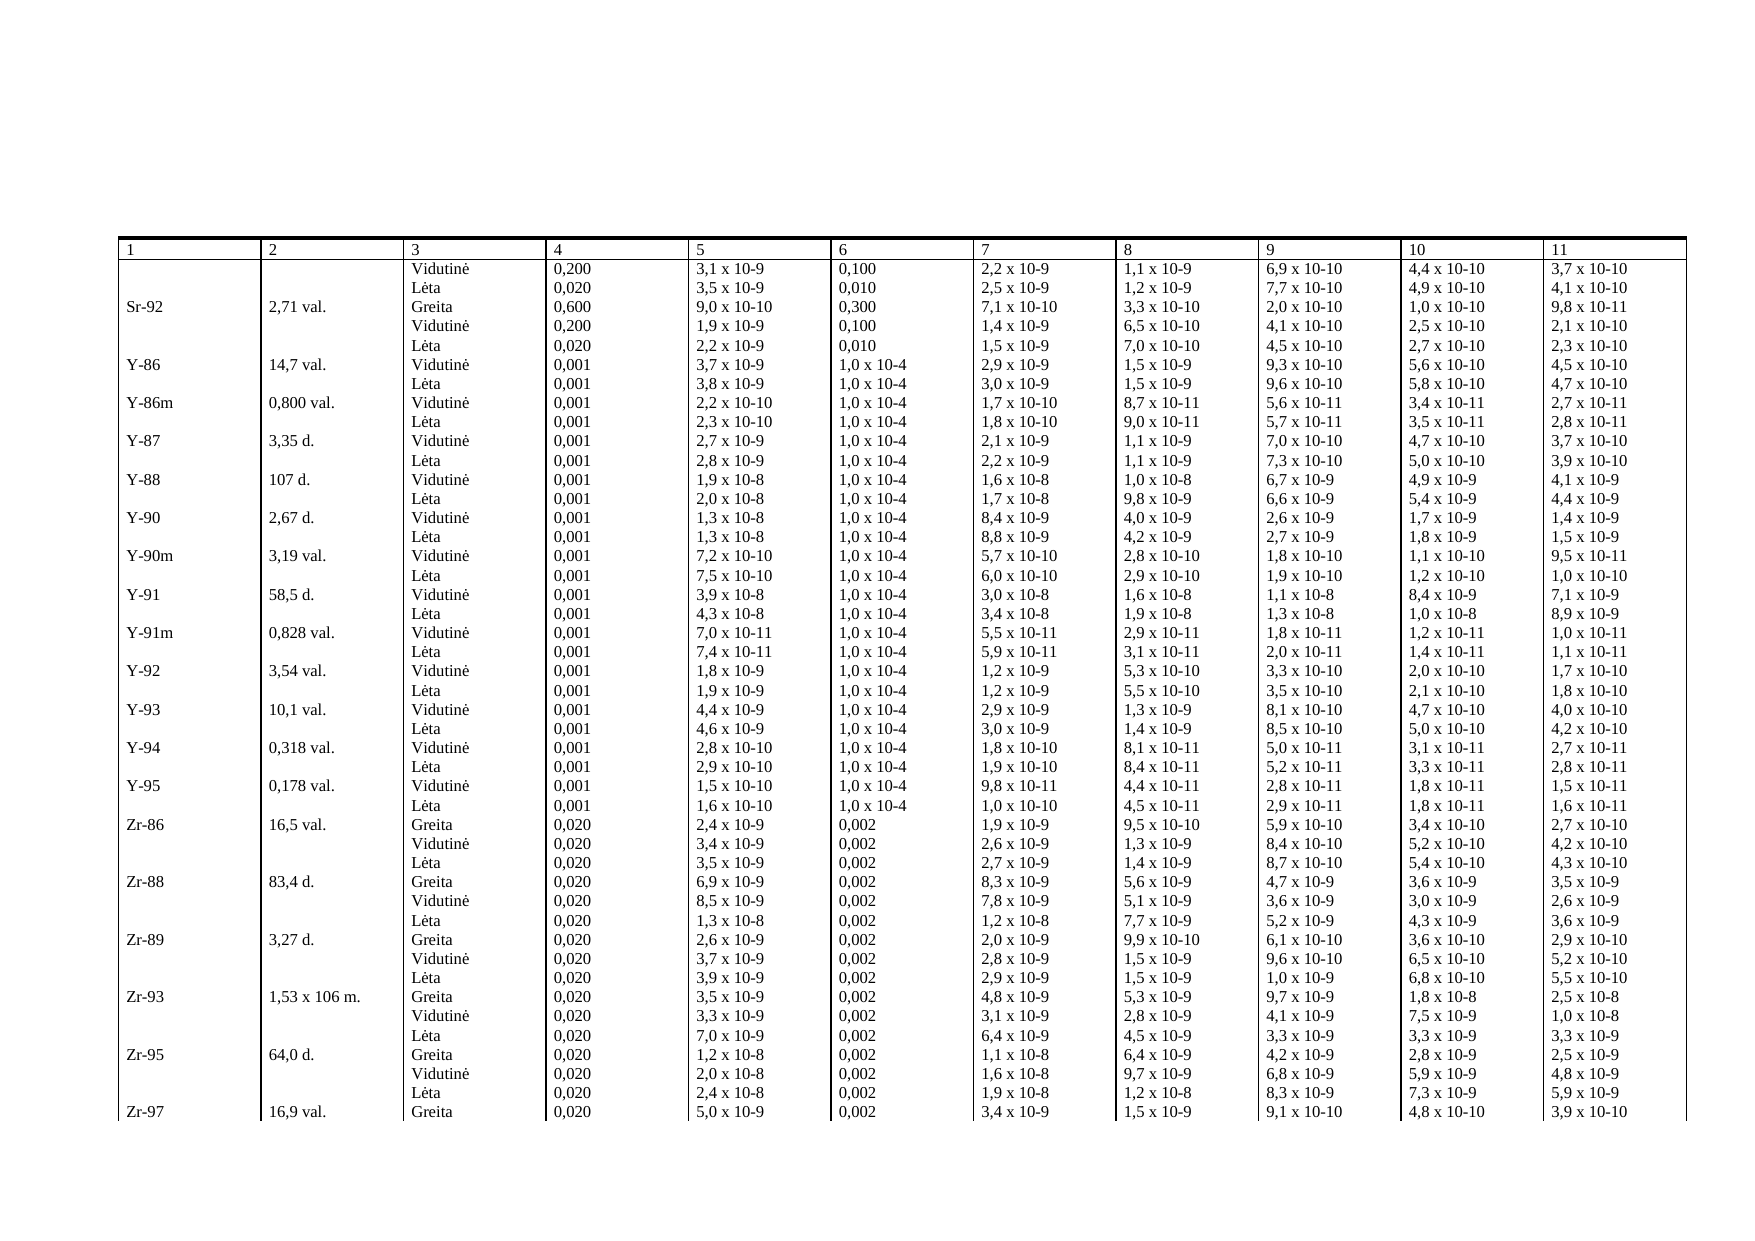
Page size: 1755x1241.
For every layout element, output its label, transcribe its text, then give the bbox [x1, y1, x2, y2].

table_cell Zr-97 [119, 1102, 260, 1121]
table_cell 6,6 x 10-9 [1259, 489, 1400, 508]
table_cell 3,7 x 10-9 [689, 949, 830, 968]
table_cell [262, 719, 403, 738]
table_cell 4,7 x 10-10 [1402, 431, 1543, 450]
table_cell 9,5 x 10-11 [1544, 546, 1686, 565]
table_cell 0,020 [547, 987, 688, 1006]
table_cell 8,3 x 10-9 [1259, 1083, 1400, 1102]
table_cell 1,8 x 10-11 [1402, 776, 1543, 795]
table_cell 5,4 x 10-9 [1402, 489, 1543, 508]
table_cell Vidutinė [404, 260, 545, 278]
table_cell 0,020 [547, 1083, 688, 1102]
table_cell [119, 260, 260, 278]
table_cell Vidutinė [404, 776, 545, 795]
table_cell 2,7 x 10-9 [689, 431, 830, 450]
table_cell 3,3 x 10-11 [1402, 757, 1543, 776]
table_cell 6,5 x 10-10 [1402, 949, 1543, 968]
table_cell 7,2 x 10-10 [689, 546, 830, 565]
table_cell 0,001 [547, 489, 688, 508]
table_cell 1,0 x 10-4 [832, 623, 973, 642]
table_cell 1,1 x 10-8 [1259, 585, 1400, 604]
table_cell 9,1 x 10-10 [1259, 1102, 1400, 1121]
table_cell 2,8 x 10-9 [974, 949, 1115, 968]
table_cell 1,2 x 10-8 [1117, 1083, 1258, 1102]
table_header 1 [119, 240, 260, 259]
table_cell 9,0 x 10-11 [1117, 412, 1258, 431]
table_cell 1,5 x 10-11 [1544, 776, 1686, 795]
table_cell 1,0 x 10-4 [832, 508, 973, 527]
table_cell 1,0 x 10-9 [1259, 968, 1400, 987]
table_cell 3,8 x 10-9 [689, 374, 830, 393]
table_cell Lėta [404, 719, 545, 738]
table_cell 1,4 x 10-9 [1117, 853, 1258, 872]
table_cell 7,3 x 10-9 [1402, 1083, 1543, 1102]
table_cell 3,3 x 10-10 [1259, 661, 1400, 680]
table_cell 9,7 x 10-9 [1117, 1064, 1258, 1083]
table_cell 1,8 x 10-10 [1259, 546, 1400, 565]
table_cell 0,020 [547, 335, 688, 354]
table_cell 2,7 x 10-10 [1544, 815, 1686, 834]
table_cell 2,8 x 10-9 [689, 450, 830, 469]
table_cell 1,2 x 10-10 [1402, 565, 1543, 584]
table_cell 1,6 x 10-8 [974, 1064, 1115, 1083]
table_cell 2,2 x 10-9 [974, 260, 1115, 278]
table_cell 7,4 x 10-11 [689, 642, 830, 661]
table_cell 0,020 [547, 834, 688, 853]
table_cell 2,7 x 10-9 [1259, 527, 1400, 546]
table_cell 1,8 x 10-10 [1544, 680, 1686, 699]
table_cell [119, 719, 260, 738]
table_cell 1,2 x 10-11 [1402, 623, 1543, 642]
table_cell 2,5 x 10-9 [974, 278, 1115, 297]
table_cell 2,0 x 10-9 [974, 930, 1115, 949]
table_cell [262, 335, 403, 354]
table_cell 0,002 [832, 930, 973, 949]
table_cell 3,6 x 10-9 [1402, 872, 1543, 891]
table_cell 1,7 x 10-8 [974, 489, 1115, 508]
table_cell Vidutinė [404, 470, 545, 489]
table_cell 0,010 [832, 278, 973, 297]
table_cell 9,6 x 10-10 [1259, 949, 1400, 968]
table_cell 3,5 x 10-9 [689, 987, 830, 1006]
table_cell 1,1 x 10-10 [1402, 546, 1543, 565]
table_cell 1,0 x 10-8 [1117, 470, 1258, 489]
table_cell 1,0 x 10-4 [832, 680, 973, 699]
table_cell 2,9 x 10-9 [974, 355, 1115, 374]
table_cell 1,5 x 10-9 [1117, 355, 1258, 374]
table_cell [262, 1064, 403, 1083]
table_cell 2,9 x 10-11 [1259, 795, 1400, 814]
table_cell Y-87 [119, 431, 260, 450]
table_cell 9,8 x 10-9 [1117, 489, 1258, 508]
table_cell [119, 968, 260, 987]
table_cell 2,6 x 10-9 [689, 930, 830, 949]
table_cell 1,0 x 10-4 [832, 470, 973, 489]
table_cell 1,4 x 10-9 [1544, 508, 1686, 527]
table_cell 2,0 x 10-11 [1259, 642, 1400, 661]
table_cell 9,8 x 10-11 [1544, 297, 1686, 316]
table_cell 2,8 x 10-9 [1117, 1006, 1258, 1025]
table_cell 6,4 x 10-9 [974, 1025, 1115, 1044]
table_cell [262, 642, 403, 661]
table_cell 1,5 x 10-9 [1117, 374, 1258, 393]
table_cell 1,4 x 10-9 [974, 316, 1115, 335]
table_cell 1,2 x 10-9 [974, 680, 1115, 699]
table_cell 3,0 x 10-9 [974, 719, 1115, 738]
table_cell [262, 834, 403, 853]
table_cell 0,300 [832, 297, 973, 316]
table_cell [119, 335, 260, 354]
table_cell Y-94 [119, 738, 260, 757]
table_cell 1,0 x 10-10 [1544, 565, 1686, 584]
table_cell 1,9 x 10-8 [974, 1083, 1115, 1102]
table_cell [262, 1083, 403, 1102]
table_cell 1,2 x 10-8 [689, 1045, 830, 1064]
table_cell 0,002 [832, 891, 973, 910]
table_cell 4,0 x 10-9 [1117, 508, 1258, 527]
table_cell 1,0 x 10-4 [832, 700, 973, 719]
table_cell Y-86m [119, 393, 260, 412]
table_header 10 [1402, 240, 1543, 259]
table_cell 2,9 x 10-10 [1544, 930, 1686, 949]
table_cell 2,1 x 10-9 [974, 431, 1115, 450]
table_cell 1,8 x 10-9 [689, 661, 830, 680]
table_cell Zr-86 [119, 815, 260, 834]
table_cell 1,0 x 10-4 [832, 374, 973, 393]
table_cell 1,9 x 10-9 [689, 680, 830, 699]
table_cell 9,7 x 10-9 [1259, 987, 1400, 1006]
table_cell Lėta [404, 412, 545, 431]
table_cell [119, 1083, 260, 1102]
table_cell [262, 680, 403, 699]
table_cell 6,8 x 10-9 [1259, 1064, 1400, 1083]
table_cell 2,5 x 10-10 [1402, 316, 1543, 335]
table_cell 1,9 x 10-8 [689, 470, 830, 489]
table_cell 1,3 x 10-8 [1259, 604, 1400, 623]
table_cell 0,001 [547, 738, 688, 757]
table_cell Zr-88 [119, 872, 260, 891]
table_cell 2,4 x 10-9 [689, 815, 830, 834]
table_cell 0,020 [547, 1102, 688, 1121]
table_cell Vidutinė [404, 661, 545, 680]
table_cell 1,3 x 10-8 [689, 508, 830, 527]
table_cell Lėta [404, 795, 545, 814]
table_cell 4,1 x 10-9 [1544, 470, 1686, 489]
table_cell 5,6 x 10-10 [1402, 355, 1543, 374]
table_cell 0,001 [547, 431, 688, 450]
table_cell [119, 1025, 260, 1044]
table_cell 0,178 val. [262, 776, 403, 795]
table_cell [262, 260, 403, 278]
table_cell 0,800 val. [262, 393, 403, 412]
table_cell [262, 968, 403, 987]
table_cell 0,828 val. [262, 623, 403, 642]
table_cell 8,8 x 10-9 [974, 527, 1115, 546]
table_cell [262, 527, 403, 546]
table_cell 0,002 [832, 1045, 973, 1064]
table_cell Lėta [404, 489, 545, 508]
table_cell 0,002 [832, 834, 973, 853]
table_cell 2,9 x 10-9 [974, 968, 1115, 987]
table_cell 2,8 x 10-11 [1544, 757, 1686, 776]
table_cell 0,200 [547, 260, 688, 278]
table_cell Lėta [404, 527, 545, 546]
table_cell 9,8 x 10-11 [974, 776, 1115, 795]
table_cell 3,3 x 10-9 [1544, 1025, 1686, 1044]
table_cell 6,9 x 10-10 [1259, 260, 1400, 278]
table_cell 1,1 x 10-9 [1117, 260, 1258, 278]
table_cell 2,2 x 10-10 [689, 393, 830, 412]
table_cell 1,9 x 10-8 [1117, 604, 1258, 623]
table_cell [262, 412, 403, 431]
table_cell 7,0 x 10-9 [689, 1025, 830, 1044]
table_cell 0,002 [832, 1006, 973, 1025]
table_cell Zr-93 [119, 987, 260, 1006]
table_cell 3,4 x 10-9 [689, 834, 830, 853]
table_cell [119, 316, 260, 335]
table_cell 5,6 x 10-9 [1117, 872, 1258, 891]
table_cell [119, 949, 260, 968]
table_cell 2,6 x 10-9 [1259, 508, 1400, 527]
table_cell 3,5 x 10-10 [1259, 680, 1400, 699]
table_cell Lėta [404, 1083, 545, 1102]
table_cell 3,9 x 10-8 [689, 585, 830, 604]
table_cell 5,0 x 10-9 [689, 1102, 830, 1121]
table_cell [262, 450, 403, 469]
table_cell 7,5 x 10-10 [689, 565, 830, 584]
table_cell 16,9 val. [262, 1102, 403, 1121]
table_cell 4,7 x 10-10 [1544, 374, 1686, 393]
table_cell 4,1 x 10-10 [1544, 278, 1686, 297]
table_cell [119, 1006, 260, 1025]
table_cell 0,002 [832, 968, 973, 987]
table_cell 1,6 x 10-8 [1117, 585, 1258, 604]
table_cell Vidutinė [404, 700, 545, 719]
table_cell 1,0 x 10-8 [1402, 604, 1543, 623]
table_cell Vidutinė [404, 1064, 545, 1083]
table_cell 1,0 x 10-4 [832, 412, 973, 431]
table_cell [262, 278, 403, 297]
table_cell 8,1 x 10-10 [1259, 700, 1400, 719]
table_header 2 [262, 240, 403, 259]
table_cell 3,1 x 10-11 [1117, 642, 1258, 661]
table_cell 1,3 x 10-9 [1117, 834, 1258, 853]
table_cell 1,0 x 10-11 [1544, 623, 1686, 642]
table_cell 3,5 x 10-11 [1402, 412, 1543, 431]
table_cell 3,4 x 10-11 [1402, 393, 1543, 412]
table_cell 0,002 [832, 815, 973, 834]
table_cell 0,020 [547, 910, 688, 929]
table_cell 0,020 [547, 853, 688, 872]
table_cell 1,0 x 10-4 [832, 393, 973, 412]
table_cell 1,3 x 10-8 [689, 527, 830, 546]
table_cell 2,67 d. [262, 508, 403, 527]
table_cell Vidutinė [404, 316, 545, 335]
table_cell [119, 604, 260, 623]
table_cell 2,9 x 10-11 [1117, 623, 1258, 642]
table_cell 1,5 x 10-9 [1117, 1102, 1258, 1121]
table_cell 3,3 x 10-9 [1402, 1025, 1543, 1044]
table_cell 2,0 x 10-8 [689, 489, 830, 508]
table_cell Vidutinė [404, 949, 545, 968]
table_cell 3,4 x 10-9 [974, 1102, 1115, 1121]
table_cell 1,9 x 10-10 [1259, 565, 1400, 584]
table_cell 1,0 x 10-4 [832, 431, 973, 450]
table_cell Greita [404, 872, 545, 891]
table_cell 0,002 [832, 853, 973, 872]
table_cell 3,6 x 10-10 [1402, 930, 1543, 949]
table_cell 2,9 x 10-9 [974, 700, 1115, 719]
table_cell 0,001 [547, 527, 688, 546]
table_cell 8,7 x 10-10 [1259, 853, 1400, 872]
table_cell 1,8 x 10-11 [1259, 623, 1400, 642]
table_cell Vidutinė [404, 546, 545, 565]
table_cell 2,3 x 10-10 [1544, 335, 1686, 354]
table_cell 2,3 x 10-10 [689, 412, 830, 431]
table_cell 5,4 x 10-10 [1402, 853, 1543, 872]
table_cell 0,020 [547, 815, 688, 834]
table_cell [262, 604, 403, 623]
table_cell Y-91m [119, 623, 260, 642]
table_cell 1,0 x 10-4 [832, 776, 973, 795]
table_cell [262, 757, 403, 776]
table_cell 7,0 x 10-10 [1117, 335, 1258, 354]
table_cell 1,1 x 10-9 [1117, 431, 1258, 450]
table_cell 3,1 x 10-11 [1402, 738, 1543, 757]
table_cell 2,0 x 10-10 [1402, 661, 1543, 680]
table_cell 0,020 [547, 891, 688, 910]
table_cell 1,7 x 10-10 [1544, 661, 1686, 680]
table_cell Greita [404, 297, 545, 316]
table_cell 0,001 [547, 374, 688, 393]
table_cell 1,5 x 10-9 [1544, 527, 1686, 546]
table_cell 0,001 [547, 470, 688, 489]
table_cell 1,0 x 10-4 [832, 738, 973, 757]
table_cell 1,6 x 10-8 [974, 470, 1115, 489]
table_cell [119, 527, 260, 546]
table_cell 5,0 x 10-11 [1259, 738, 1400, 757]
table_cell 4,8 x 10-10 [1402, 1102, 1543, 1121]
table_cell Vidutinė [404, 1006, 545, 1025]
table_cell 1,0 x 10-4 [832, 719, 973, 738]
table_cell 7,1 x 10-10 [974, 297, 1115, 316]
table_cell 107 d. [262, 470, 403, 489]
table_cell 0,001 [547, 757, 688, 776]
table_cell 8,4 x 10-9 [1402, 585, 1543, 604]
table_cell 1,0 x 10-4 [832, 565, 973, 584]
table_cell 2,9 x 10-10 [689, 757, 830, 776]
table_cell 5,7 x 10-11 [1259, 412, 1400, 431]
table_cell 1,6 x 10-10 [689, 795, 830, 814]
table_cell 4,3 x 10-10 [1544, 853, 1686, 872]
table_cell 2,1 x 10-10 [1544, 316, 1686, 335]
table_cell 1,1 x 10-9 [1117, 450, 1258, 469]
table_cell 3,3 x 10-9 [689, 1006, 830, 1025]
table_cell [119, 642, 260, 661]
table_header 7 [974, 240, 1115, 259]
table_cell 1,4 x 10-9 [1117, 719, 1258, 738]
table_cell 2,0 x 10-10 [1259, 297, 1400, 316]
table_cell 6,5 x 10-10 [1117, 316, 1258, 335]
table_cell 2,7 x 10-11 [1544, 738, 1686, 757]
table_cell 9,6 x 10-10 [1259, 374, 1400, 393]
table_cell 1,2 x 10-9 [1117, 278, 1258, 297]
table_cell 7,7 x 10-10 [1259, 278, 1400, 297]
table_cell [119, 374, 260, 393]
table_cell [262, 374, 403, 393]
table_cell Sr-92 [119, 297, 260, 316]
table_cell [119, 834, 260, 853]
table_cell 1,5 x 10-9 [974, 335, 1115, 354]
table_cell 2,4 x 10-8 [689, 1083, 830, 1102]
table_cell 8,4 x 10-11 [1117, 757, 1258, 776]
table_cell 1,0 x 10-4 [832, 546, 973, 565]
table_cell 5,2 x 10-9 [1259, 910, 1400, 929]
table_cell 0,002 [832, 910, 973, 929]
table_cell [119, 680, 260, 699]
table_cell Lėta [404, 335, 545, 354]
table_cell 0,001 [547, 393, 688, 412]
table_header 3 [404, 240, 545, 259]
table_cell [119, 910, 260, 929]
table_cell Lėta [404, 604, 545, 623]
table_cell 4,2 x 10-10 [1544, 719, 1686, 738]
table_cell 8,5 x 10-9 [689, 891, 830, 910]
table_cell 5,2 x 10-11 [1259, 757, 1400, 776]
table_cell 5,0 x 10-10 [1402, 719, 1543, 738]
table_cell 7,3 x 10-10 [1259, 450, 1400, 469]
table_cell 0,001 [547, 585, 688, 604]
table_cell [262, 949, 403, 968]
table_cell 0,200 [547, 316, 688, 335]
table_cell Y-90 [119, 508, 260, 527]
table_cell [262, 910, 403, 929]
table_cell 16,5 val. [262, 815, 403, 834]
table_cell Y-88 [119, 470, 260, 489]
table_cell 3,0 x 10-9 [974, 374, 1115, 393]
table_header 6 [832, 240, 973, 259]
table_cell 3,19 val. [262, 546, 403, 565]
table_cell Y-95 [119, 776, 260, 795]
table_header 9 [1259, 240, 1400, 259]
table_cell 5,2 x 10-10 [1544, 949, 1686, 968]
table_cell 0,002 [832, 1064, 973, 1083]
table_cell 3,9 x 10-10 [1544, 1102, 1686, 1121]
table_cell 5,3 x 10-10 [1117, 661, 1258, 680]
table_cell 3,7 x 10-10 [1544, 431, 1686, 450]
table_cell 2,0 x 10-8 [689, 1064, 830, 1083]
table_cell 9,5 x 10-10 [1117, 815, 1258, 834]
table_cell 2,71 val. [262, 297, 403, 316]
table_cell [119, 853, 260, 872]
table_cell 7,7 x 10-9 [1117, 910, 1258, 929]
table_cell 1,9 x 10-10 [974, 757, 1115, 776]
table_cell 3,1 x 10-9 [974, 1006, 1115, 1025]
table_cell Y-90m [119, 546, 260, 565]
table_cell 5,0 x 10-10 [1402, 450, 1543, 469]
table_cell Vidutinė [404, 393, 545, 412]
table_cell 3,4 x 10-10 [1402, 815, 1543, 834]
table_cell 1,0 x 10-4 [832, 661, 973, 680]
table_cell Lėta [404, 278, 545, 297]
table_cell 0,020 [547, 949, 688, 968]
table_cell Vidutinė [404, 834, 545, 853]
table_cell 1,8 x 10-10 [974, 738, 1115, 757]
table_cell 3,27 d. [262, 930, 403, 949]
table_cell 8,7 x 10-11 [1117, 393, 1258, 412]
table_cell 1,7 x 10-9 [1402, 508, 1543, 527]
table_cell 0,001 [547, 546, 688, 565]
table_cell 7,5 x 10-9 [1402, 1006, 1543, 1025]
table_cell 0,020 [547, 930, 688, 949]
table_cell 6,0 x 10-10 [974, 565, 1115, 584]
table_cell 4,8 x 10-9 [974, 987, 1115, 1006]
table_cell [119, 412, 260, 431]
table_cell 0,600 [547, 297, 688, 316]
table_cell 1,8 x 10-9 [1402, 527, 1543, 546]
table_cell 8,4 x 10-9 [974, 508, 1115, 527]
table_cell 5,3 x 10-9 [1117, 987, 1258, 1006]
table_cell 0,001 [547, 623, 688, 642]
table_cell 0,002 [832, 872, 973, 891]
table_cell 8,4 x 10-10 [1259, 834, 1400, 853]
table_cell 3,9 x 10-10 [1544, 450, 1686, 469]
table_cell 3,3 x 10-9 [1259, 1025, 1400, 1044]
table_cell 1,0 x 10-4 [832, 527, 973, 546]
table_cell 1,0 x 10-4 [832, 795, 973, 814]
table_cell 4,1 x 10-9 [1259, 1006, 1400, 1025]
table_cell 2,9 x 10-10 [1117, 565, 1258, 584]
table_cell 0,020 [547, 1045, 688, 1064]
table_cell 1,2 x 10-9 [974, 661, 1115, 680]
table_cell 2,6 x 10-9 [1544, 891, 1686, 910]
table_cell 0,001 [547, 355, 688, 374]
table_cell 5,5 x 10-10 [1117, 680, 1258, 699]
table_cell 0,100 [832, 260, 973, 278]
table_cell Lėta [404, 374, 545, 393]
table_cell 0,002 [832, 1025, 973, 1044]
table_cell 9,9 x 10-10 [1117, 930, 1258, 949]
table_cell [262, 853, 403, 872]
table_cell 2,8 x 10-10 [689, 738, 830, 757]
table_cell 3,3 x 10-10 [1117, 297, 1258, 316]
table_cell 7,0 x 10-10 [1259, 431, 1400, 450]
table_cell 1,9 x 10-9 [974, 815, 1115, 834]
table_cell 1,7 x 10-10 [974, 393, 1115, 412]
table_cell 3,5 x 10-9 [1544, 872, 1686, 891]
table_cell 4,9 x 10-10 [1402, 278, 1543, 297]
table_cell Lėta [404, 853, 545, 872]
table_cell [119, 1064, 260, 1083]
table_cell [262, 489, 403, 508]
table_cell 2,8 x 10-9 [1402, 1045, 1543, 1064]
table_cell 0,020 [547, 872, 688, 891]
table_cell [262, 565, 403, 584]
table_cell 3,1 x 10-9 [689, 260, 830, 278]
table_cell 1,0 x 10-4 [832, 489, 973, 508]
table_cell 1,3 x 10-9 [1117, 700, 1258, 719]
table_cell 6,9 x 10-9 [689, 872, 830, 891]
table_cell [119, 450, 260, 469]
table_header 8 [1117, 240, 1258, 259]
table_cell 2,5 x 10-8 [1544, 987, 1686, 1006]
table_cell [262, 316, 403, 335]
table_cell 5,9 x 10-10 [1259, 815, 1400, 834]
table_cell 1,6 x 10-11 [1544, 795, 1686, 814]
table_cell 3,6 x 10-9 [1544, 910, 1686, 929]
table_cell Zr-89 [119, 930, 260, 949]
table_cell 1,0 x 10-10 [1402, 297, 1543, 316]
table_cell 0,001 [547, 450, 688, 469]
table_cell Y-91 [119, 585, 260, 604]
table_cell 4,7 x 10-9 [1259, 872, 1400, 891]
table_cell 5,9 x 10-9 [1544, 1083, 1686, 1102]
table_cell 10,1 val. [262, 700, 403, 719]
table_cell 2,8 x 10-10 [1117, 546, 1258, 565]
table_cell 6,4 x 10-9 [1117, 1045, 1258, 1064]
table_cell 1,0 x 10-4 [832, 355, 973, 374]
table_cell 8,1 x 10-11 [1117, 738, 1258, 757]
table_cell Vidutinė [404, 508, 545, 527]
table_cell [119, 489, 260, 508]
table_cell 8,5 x 10-10 [1259, 719, 1400, 738]
table_cell 83,4 d. [262, 872, 403, 891]
table_cell Zr-95 [119, 1045, 260, 1064]
table_cell 1,0 x 10-8 [1544, 1006, 1686, 1025]
table_cell 2,2 x 10-9 [974, 450, 1115, 469]
table_cell 2,7 x 10-9 [974, 853, 1115, 872]
table_cell 1,9 x 10-9 [689, 316, 830, 335]
table_cell 4,3 x 10-9 [1402, 910, 1543, 929]
table_cell Vidutinė [404, 623, 545, 642]
table_cell 5,6 x 10-11 [1259, 393, 1400, 412]
table_cell Y-93 [119, 700, 260, 719]
table_cell 3,54 val. [262, 661, 403, 680]
table_cell 1,0 x 10-4 [832, 585, 973, 604]
table_cell [262, 795, 403, 814]
table_cell 5,9 x 10-9 [1402, 1064, 1543, 1083]
table_cell 2,7 x 10-11 [1544, 393, 1686, 412]
table_cell [119, 757, 260, 776]
table_cell 7,0 x 10-11 [689, 623, 830, 642]
table_cell 1,0 x 10-10 [974, 795, 1115, 814]
table_cell [119, 278, 260, 297]
table_cell [119, 795, 260, 814]
table_cell 0,020 [547, 278, 688, 297]
table_cell Lėta [404, 1025, 545, 1044]
table_cell Greita [404, 1102, 545, 1121]
table_cell 4,4 x 10-9 [1544, 489, 1686, 508]
table_cell 1,0 x 10-4 [832, 604, 973, 623]
table_cell 7,1 x 10-9 [1544, 585, 1686, 604]
table_cell 3,0 x 10-9 [1402, 891, 1543, 910]
table_cell 1,0 x 10-4 [832, 642, 973, 661]
table_cell 2,6 x 10-9 [974, 834, 1115, 853]
table_cell Vidutinė [404, 738, 545, 757]
table_cell 0,100 [832, 316, 973, 335]
table_cell 4,4 x 10-9 [689, 700, 830, 719]
table_cell 4,6 x 10-9 [689, 719, 830, 738]
table_cell 5,2 x 10-10 [1402, 834, 1543, 853]
table_cell Lėta [404, 757, 545, 776]
table_cell 0,001 [547, 508, 688, 527]
table_cell 0,001 [547, 700, 688, 719]
table_cell Vidutinė [404, 431, 545, 450]
table_cell 5,8 x 10-10 [1402, 374, 1543, 393]
table_cell 1,5 x 10-9 [1117, 968, 1258, 987]
table_cell 6,7 x 10-9 [1259, 470, 1400, 489]
table_cell 5,1 x 10-9 [1117, 891, 1258, 910]
table_cell 4,2 x 10-10 [1544, 834, 1686, 853]
table_cell 4,3 x 10-8 [689, 604, 830, 623]
table_cell Y-86 [119, 355, 260, 374]
table_cell 0,001 [547, 795, 688, 814]
table_header 4 [547, 240, 688, 259]
table_cell 5,7 x 10-10 [974, 546, 1115, 565]
table_cell 0,002 [832, 949, 973, 968]
table_cell 3,4 x 10-8 [974, 604, 1115, 623]
table_cell 0,020 [547, 1006, 688, 1025]
table_cell 1,53 x 106 m. [262, 987, 403, 1006]
table_cell 14,7 val. [262, 355, 403, 374]
table_cell 4,8 x 10-9 [1544, 1064, 1686, 1083]
table_cell 2,8 x 10-11 [1544, 412, 1686, 431]
table_cell 6,1 x 10-10 [1259, 930, 1400, 949]
table_cell Y-92 [119, 661, 260, 680]
table_cell [119, 565, 260, 584]
table_cell [119, 891, 260, 910]
table_cell 2,2 x 10-9 [689, 335, 830, 354]
table_cell 4,9 x 10-9 [1402, 470, 1543, 489]
table_cell 1,0 x 10-4 [832, 450, 973, 469]
table_cell 0,318 val. [262, 738, 403, 757]
table_cell 0,001 [547, 661, 688, 680]
table_cell 8,9 x 10-9 [1544, 604, 1686, 623]
table_cell 3,9 x 10-9 [689, 968, 830, 987]
table_cell Greita [404, 815, 545, 834]
table_cell 1,5 x 10-9 [1117, 949, 1258, 968]
table_cell 4,2 x 10-9 [1259, 1045, 1400, 1064]
table_cell 2,7 x 10-10 [1402, 335, 1543, 354]
table_cell 2,8 x 10-11 [1259, 776, 1400, 795]
table_cell 1,1 x 10-8 [974, 1045, 1115, 1064]
table_cell 0,002 [832, 1102, 973, 1121]
table_cell Vidutinė [404, 891, 545, 910]
table_cell 4,5 x 10-10 [1544, 355, 1686, 374]
table_cell 1,8 x 10-10 [974, 412, 1115, 431]
table_cell 64,0 d. [262, 1045, 403, 1064]
table_cell 2,5 x 10-9 [1544, 1045, 1686, 1064]
table_cell 3,5 x 10-9 [689, 853, 830, 872]
table_cell 1,8 x 10-11 [1402, 795, 1543, 814]
table_header 11 [1544, 240, 1686, 259]
table_cell 0,001 [547, 604, 688, 623]
table_cell 4,5 x 10-11 [1117, 795, 1258, 814]
table_cell 1,2 x 10-8 [974, 910, 1115, 929]
table_cell Lėta [404, 968, 545, 987]
table_cell 5,5 x 10-10 [1544, 968, 1686, 987]
table_cell 1,0 x 10-4 [832, 757, 973, 776]
table_cell Vidutinė [404, 355, 545, 374]
table_cell Vidutinė [404, 585, 545, 604]
table_cell 1,5 x 10-10 [689, 776, 830, 795]
table_cell 1,8 x 10-8 [1402, 987, 1543, 1006]
table_cell 4,5 x 10-9 [1117, 1025, 1258, 1044]
table_cell 1,4 x 10-11 [1402, 642, 1543, 661]
table_cell 3,7 x 10-9 [689, 355, 830, 374]
table_cell Lėta [404, 565, 545, 584]
table_cell 0,001 [547, 565, 688, 584]
table_cell 1,1 x 10-11 [1544, 642, 1686, 661]
table_cell 0,001 [547, 412, 688, 431]
table_cell 4,1 x 10-10 [1259, 316, 1400, 335]
table_cell 1,3 x 10-8 [689, 910, 830, 929]
table_cell 4,0 x 10-10 [1544, 700, 1686, 719]
table_cell [262, 1006, 403, 1025]
table_cell 0,020 [547, 968, 688, 987]
table_cell 58,5 d. [262, 585, 403, 604]
table_cell 3,35 d. [262, 431, 403, 450]
table_cell 0,020 [547, 1064, 688, 1083]
table_cell 5,5 x 10-11 [974, 623, 1115, 642]
table_cell 0,001 [547, 680, 688, 699]
table_cell Lėta [404, 642, 545, 661]
table_cell 0,010 [832, 335, 973, 354]
table_cell 0,002 [832, 1083, 973, 1102]
table_cell Lėta [404, 680, 545, 699]
table_cell 3,5 x 10-9 [689, 278, 830, 297]
table_cell 4,7 x 10-10 [1402, 700, 1543, 719]
table_cell 0,001 [547, 642, 688, 661]
table_cell 4,5 x 10-10 [1259, 335, 1400, 354]
table_cell Greita [404, 1045, 545, 1064]
table_cell 4,2 x 10-9 [1117, 527, 1258, 546]
table_cell 0,001 [547, 776, 688, 795]
table_cell 3,7 x 10-10 [1544, 260, 1686, 278]
table_cell 8,3 x 10-9 [974, 872, 1115, 891]
table_cell Lėta [404, 910, 545, 929]
table_cell 0,020 [547, 1025, 688, 1044]
table_cell 2,1 x 10-10 [1402, 680, 1543, 699]
table_cell 9,3 x 10-10 [1259, 355, 1400, 374]
table_cell 9,0 x 10-10 [689, 297, 830, 316]
table_cell [262, 1025, 403, 1044]
table_cell 4,4 x 10-11 [1117, 776, 1258, 795]
table_cell Greita [404, 987, 545, 1006]
table_cell [262, 891, 403, 910]
table_cell Greita [404, 930, 545, 949]
table_cell Lėta [404, 450, 545, 469]
table_cell 4,4 x 10-10 [1402, 260, 1543, 278]
table_cell 6,8 x 10-10 [1402, 968, 1543, 987]
table_cell 3,0 x 10-8 [974, 585, 1115, 604]
table_cell 5,9 x 10-11 [974, 642, 1115, 661]
table_cell 3,6 x 10-9 [1259, 891, 1400, 910]
table_cell 7,8 x 10-9 [974, 891, 1115, 910]
table_header 5 [689, 240, 830, 259]
table_cell 0,002 [832, 987, 973, 1006]
table_cell 0,001 [547, 719, 688, 738]
